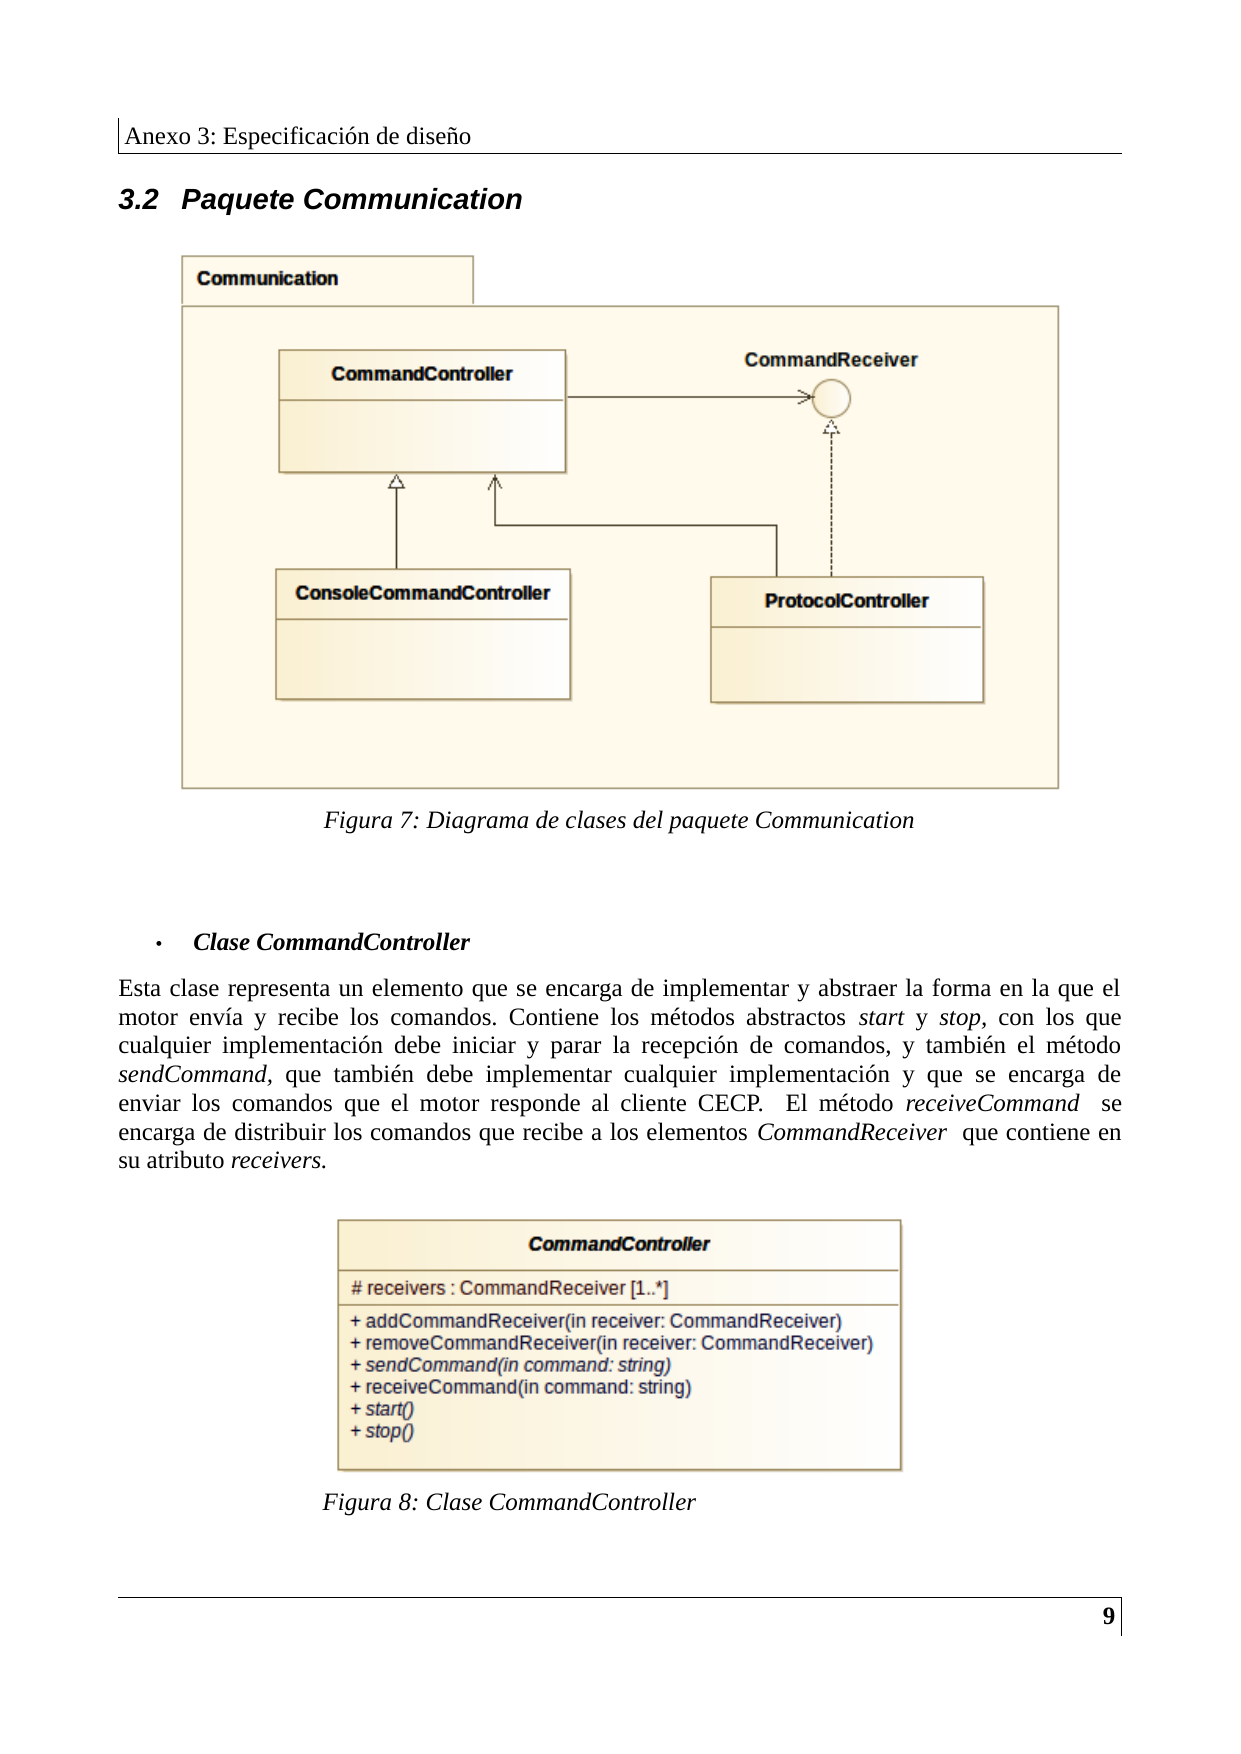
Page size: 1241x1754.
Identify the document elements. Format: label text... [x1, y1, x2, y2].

text Esta clase representa un elemento que se encarga de implementar y abstraer la forma en la que el motor envía y recibe los comandos. Contiene los métodos abstractos start y stop, con los que cualquier implementación debe iniciar y parar la recepción de comandos, y también el método sendCommand, que también debe implementar cualquier implementación y que se encarga de enviar los comandos que el motor responde al cliente CECP. El método receiveCommand se encarga de distribuir los comandos que recibe a los elementos CommandReceiver que contiene en su atributo receivers. [118, 973, 1122, 1174]
text Figura 7: Diagrama de clases del paquete Communication [166, 805, 1074, 834]
subtitle Paquete Communication [118, 182, 1122, 216]
picture [166, 241, 1075, 805]
list Figura 8: Clase CommandController [322, 1488, 918, 1516]
picture [322, 1204, 918, 1488]
list Clase CommandController [156, 927, 1122, 955]
